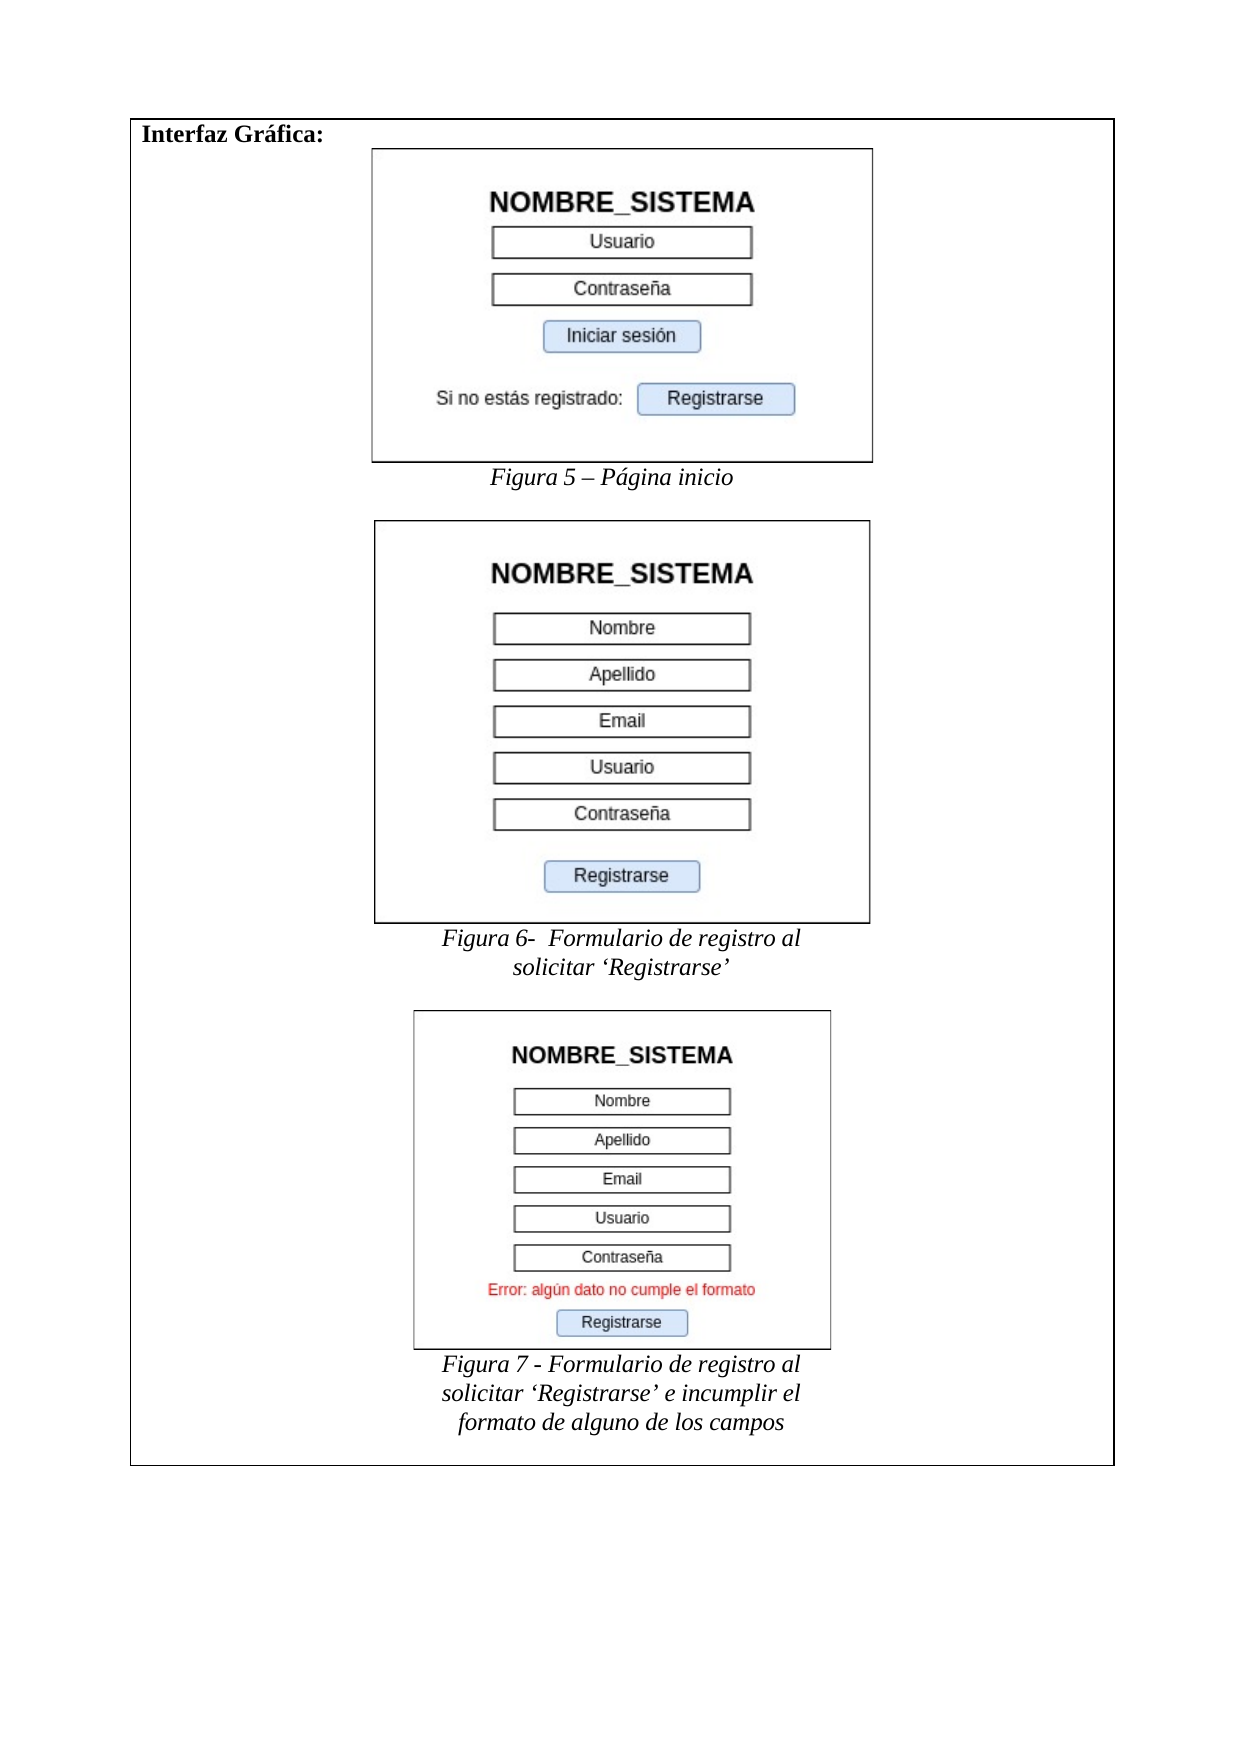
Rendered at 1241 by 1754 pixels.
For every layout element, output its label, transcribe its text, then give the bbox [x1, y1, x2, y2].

table_header Interfaz Gráfica: Figura 5 – Página inicio Figura 6- Formulario de registro al solicitar ‘Registrarse’ Figura 7 - Formulario de registro al solicitar ‘Registrarse’ e incumplir el formato de alguno de los campos [131, 120, 1113, 1465]
picture [374, 520, 871, 924]
picture [371, 148, 874, 463]
picture [413, 1010, 832, 1350]
